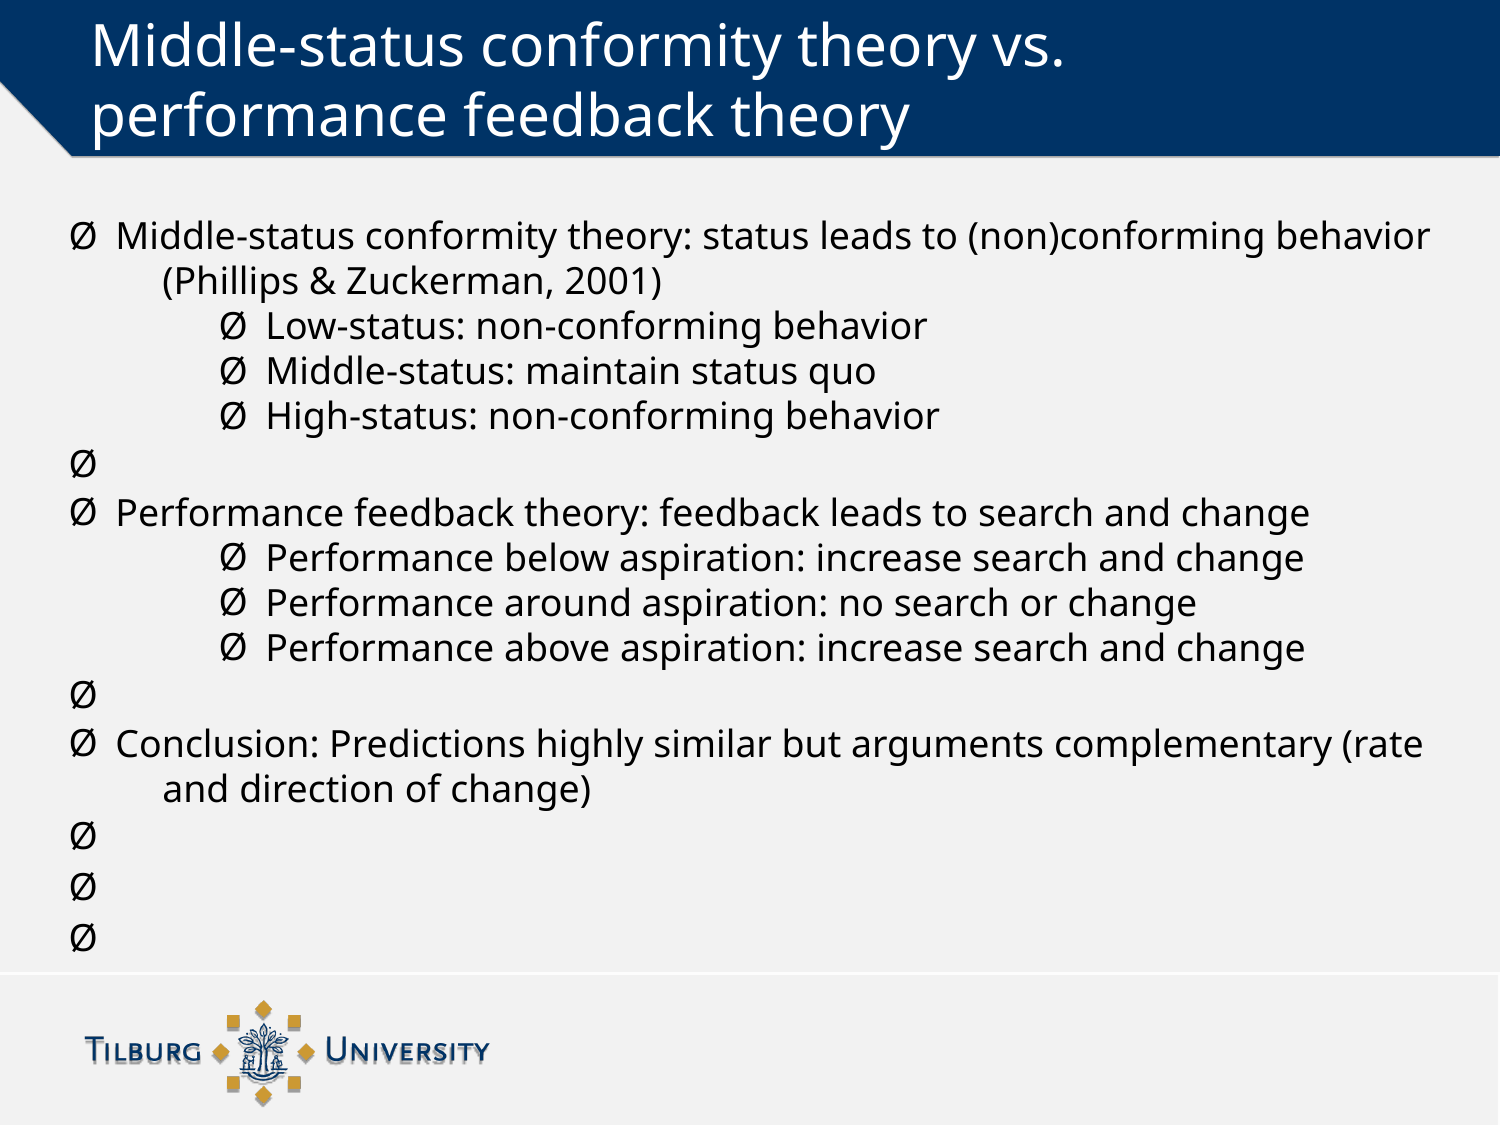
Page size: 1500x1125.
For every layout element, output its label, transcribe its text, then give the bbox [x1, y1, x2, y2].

title Middle-status conformity theory vs. performance feedback theory [75, 0, 1426, 156]
text_box Middle-status conformity theory: status leads to (non)conforming behavior (Phillips & Zuckerman, 2001) Low-status: non-conforming behavior Middle-status: maintain status quo High-status: non-conforming behavior Performance feedback theory: feedback leads to search and change Performance below aspiration: increase search and change Performance around aspiration: no search or change Performance above aspiration: increase search and change Conclusion: Predictions highly similar but arguments complementary (rate and direction of change) [53, 204, 1454, 948]
